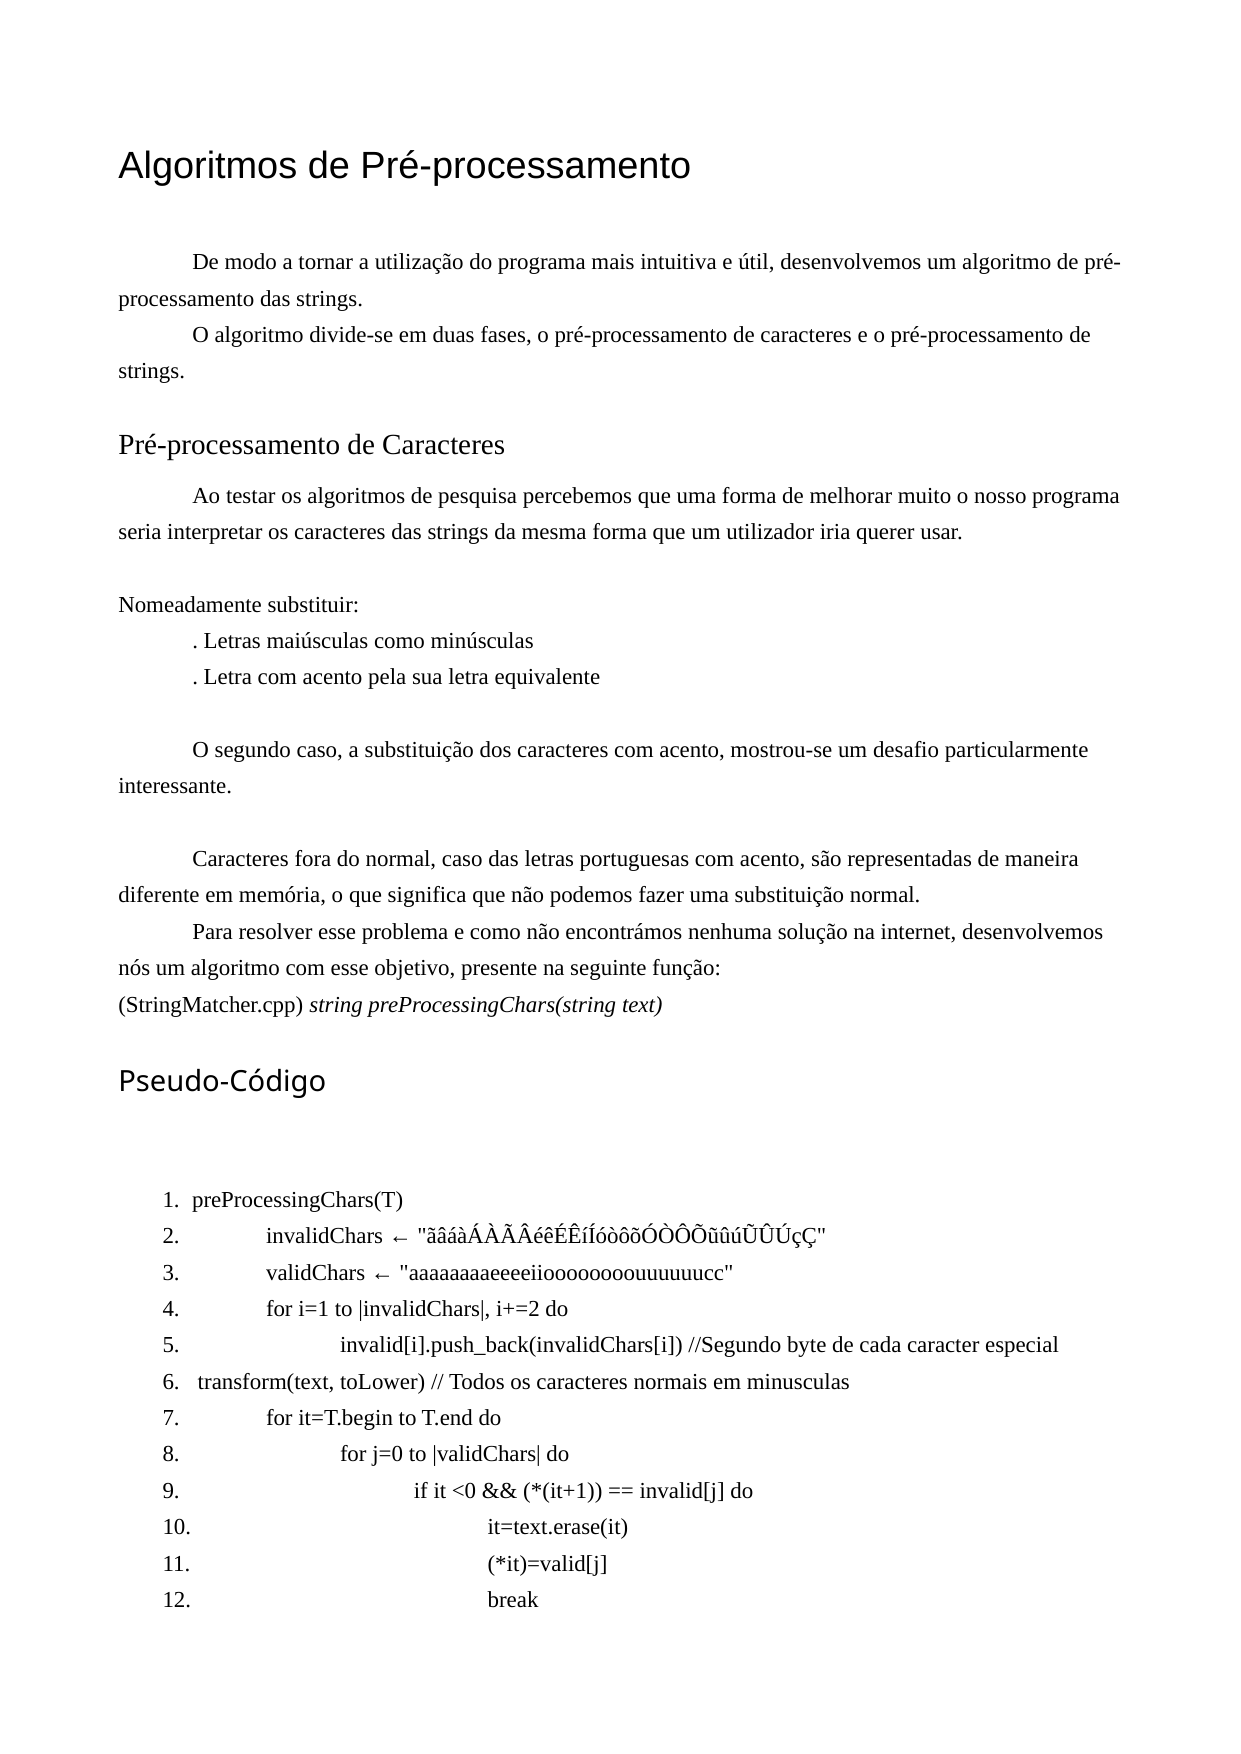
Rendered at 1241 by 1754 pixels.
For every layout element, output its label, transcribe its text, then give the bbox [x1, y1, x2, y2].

list validChars ← "aaaaaaaaeeeeiioooooooouuuuuucc" [162, 1259, 1122, 1285]
text . Letra com acento pela sua letra equivalente [118, 663, 1122, 690]
list preProcessingChars(T) [162, 1186, 1122, 1212]
text Ao testar os algoritmos de pesquisa percebemos que uma forma de melhorar muito o nosso programa seria interpretar os caracteres das strings da mesma forma que um utilizador iria querer usar. [118, 482, 1122, 544]
text De modo a tornar a utilização do programa mais intuitiva e útil, desenvolvemos um algoritmo de pré-processamento das strings. [118, 248, 1122, 311]
text Nomeadamente substituir: [118, 591, 1122, 617]
text O segundo caso, a substituição dos caracteres com acento, mostrou-se um desafio particularmente interessante. [118, 736, 1122, 799]
list break [162, 1586, 1122, 1612]
subtitle Algoritmos de Pré-processamento [118, 143, 1122, 187]
text (StringMatcher.cpp) string preProcessingChars(string text) [118, 991, 1122, 1017]
text Caracteres fora do normal, caso das letras portuguesas com acento, são representadas de maneira diferente em memória, o que significa que não podemos fazer uma substituição normal. [118, 845, 1122, 908]
list (*it)=valid[j] [162, 1549, 1122, 1576]
list for j=0 to |validChars| do [162, 1441, 1122, 1467]
text O algoritmo divide-se em duas fases, o pré-processamento de caracteres e o pré-processamento de strings. [118, 321, 1122, 384]
list it=text.erase(it) [162, 1513, 1122, 1539]
text . Letras maiúsculas como minúsculas [118, 627, 1122, 653]
list invalidChars ← "ãâáàÁÀÃÂéêÉÊíÍóòôõÓÒÔÕũûúŨÛÚçÇ" [162, 1222, 1122, 1249]
subtitle Pré-processamento de Caracteres [118, 427, 1122, 461]
list if it <0 && (*(it+1)) == invalid[j] do [162, 1477, 1122, 1503]
list invalid[i].push_back(invalidChars[i]) //Segundo byte de cada caracter especial [162, 1331, 1122, 1358]
list transform(text, toLower) // Todos os caracteres normais em minusculas [162, 1368, 1122, 1394]
text Para resolver esse problema e como não encontrámos nenhuma solução na internet, desenvolvemos nós um algoritmo com esse objetivo, presente na seguinte função: [118, 918, 1122, 981]
list for it=T.begin to T.end do [162, 1404, 1122, 1431]
subtitle Pseudo-Código [118, 1060, 1122, 1100]
list for i=1 to |invalidChars|, i+=2 do [162, 1295, 1122, 1321]
